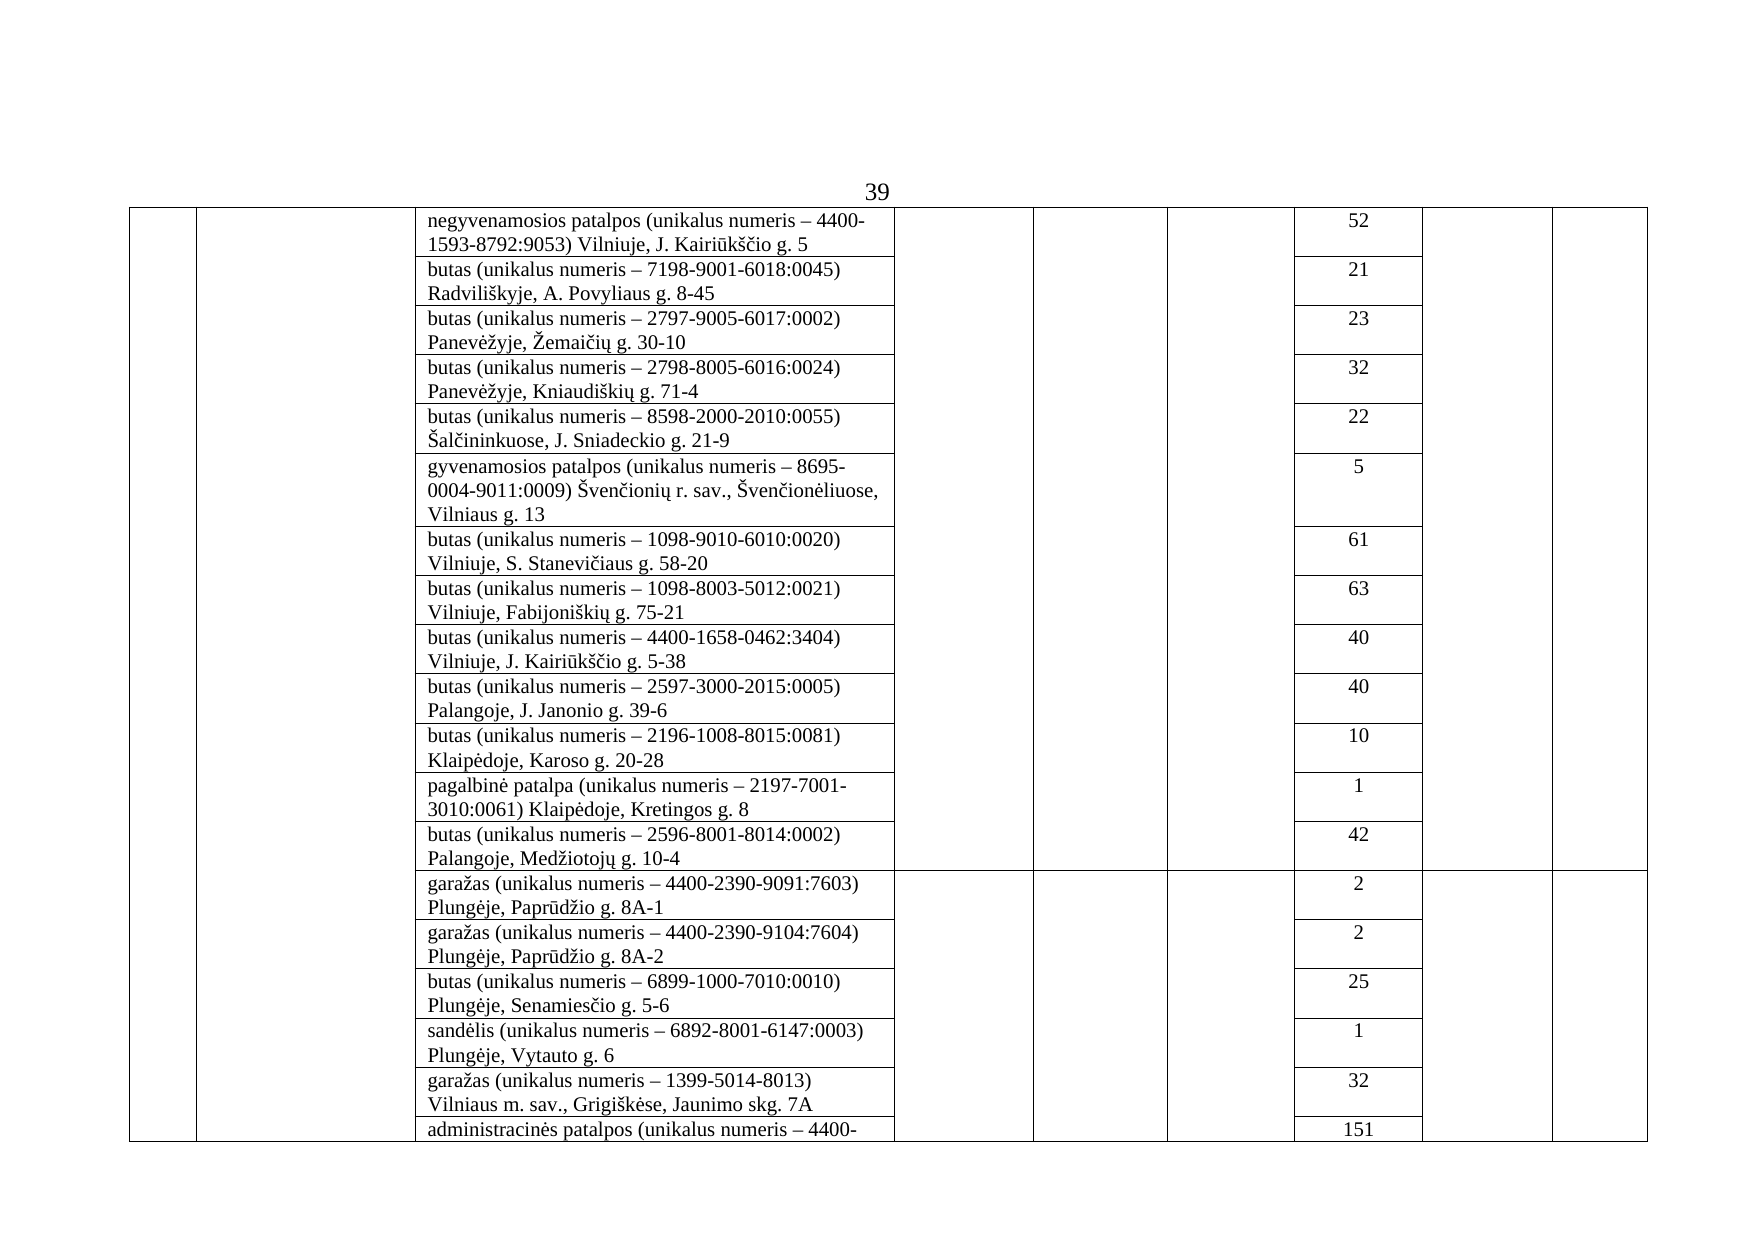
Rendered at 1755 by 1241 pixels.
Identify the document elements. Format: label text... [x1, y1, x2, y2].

table_cell 21 [1295, 257, 1422, 305]
table_cell [1034, 208, 1167, 870]
table_cell 2 [1295, 920, 1422, 968]
table_cell 40 [1295, 625, 1422, 673]
table_cell 52 [1295, 208, 1422, 256]
table_cell butas (unikalus numeris – 7198-9001-6018:0045) Radviliškyje, A. Povyliaus g. 8-45 [416, 257, 894, 305]
table_cell 32 [1295, 355, 1422, 403]
table_cell gyvenamosios patalpos (unikalus numeris – 8695-0004-9011:0009) Švenčionių r. sav., Švenčionėliuose, Vilniaus g. 13 [416, 454, 894, 526]
table_cell 42 [1295, 822, 1422, 870]
table_cell negyvenamosios patalpos (unikalus numeris – 4400-1593-8792:9053) Vilniuje, J. Kairiūkščio g. 5 [416, 208, 894, 256]
table_cell butas (unikalus numeris – 2196-1008-8015:0081) Klaipėdoje, Karoso g. 20-28 [416, 724, 894, 772]
table_cell butas (unikalus numeris – 1098-8003-5012:0021) Vilniuje, Fabijoniškių g. 75-21 [416, 576, 894, 624]
table_cell 10 [1295, 724, 1422, 772]
table_cell [1423, 871, 1552, 1141]
table_cell [130, 208, 196, 1141]
table_cell butas (unikalus numeris – 4400-1658-0462:3404) Vilniuje, J. Kairiūkščio g. 5-38 [416, 625, 894, 673]
table_cell butas (unikalus numeris – 2798-8005-6016:0024) Panevėžyje, Kniaudiškių g. 71-4 [416, 355, 894, 403]
table_cell administracinės patalpos (unikalus numeris – 4400- [416, 1117, 894, 1141]
table_cell 151 [1295, 1117, 1422, 1141]
table_cell butas (unikalus numeris – 6899-1000-7010:0010) Plungėje, Senamiesčio g. 5-6 [416, 969, 894, 1017]
table_cell butas (unikalus numeris – 2597-3000-2015:0005) Palangoje, J. Janonio g. 39-6 [416, 674, 894, 722]
table_cell [1423, 208, 1552, 870]
table_cell 25 [1295, 969, 1422, 1017]
table_cell 1 [1295, 1019, 1422, 1067]
table_cell butas (unikalus numeris – 2797-9005-6017:0002) Panevėžyje, Žemaičių g. 30-10 [416, 306, 894, 354]
table_cell [197, 208, 415, 1141]
table_cell butas (unikalus numeris – 1098-9010-6010:0020) Vilniuje, S. Stanevičiaus g. 58-20 [416, 527, 894, 575]
table_cell garažas (unikalus numeris – 4400-2390-9091:7603) Plungėje, Paprūdžio g. 8A-1 [416, 871, 894, 919]
table_cell [1034, 871, 1167, 1141]
table_cell [895, 871, 1033, 1141]
table_cell 2 [1295, 871, 1422, 919]
table_cell butas (unikalus numeris – 2596-8001-8014:0002) Palangoje, Medžiotojų g. 10-4 [416, 822, 894, 870]
table_cell butas (unikalus numeris – 8598-2000-2010:0055) Šalčininkuose, J. Sniadeckio g. 21-9 [416, 404, 894, 452]
table_cell pagalbinė patalpa (unikalus numeris – 2197-7001-3010:0061) Klaipėdoje, Kretingos g. 8 [416, 773, 894, 821]
table_cell 32 [1295, 1068, 1422, 1116]
table_cell garažas (unikalus numeris – 1399-5014-8013) Vilniaus m. sav., Grigiškėse, Jaunimo skg. 7A [416, 1068, 894, 1116]
table_cell [1553, 208, 1647, 870]
table_cell [1168, 208, 1294, 870]
table_cell [1168, 871, 1294, 1141]
table_cell 63 [1295, 576, 1422, 624]
table_cell [895, 208, 1033, 870]
table_cell 40 [1295, 674, 1422, 722]
table_cell 1 [1295, 773, 1422, 821]
table_cell sandėlis (unikalus numeris – 6892-8001-6147:0003) Plungėje, Vytauto g. 6 [416, 1019, 894, 1067]
table_cell garažas (unikalus numeris – 4400-2390-9104:7604) Plungėje, Paprūdžio g. 8A-2 [416, 920, 894, 968]
table_cell 22 [1295, 404, 1422, 452]
table_cell 61 [1295, 527, 1422, 575]
table_cell [1553, 871, 1647, 1141]
table_cell 5 [1295, 454, 1422, 526]
table_cell 23 [1295, 306, 1422, 354]
